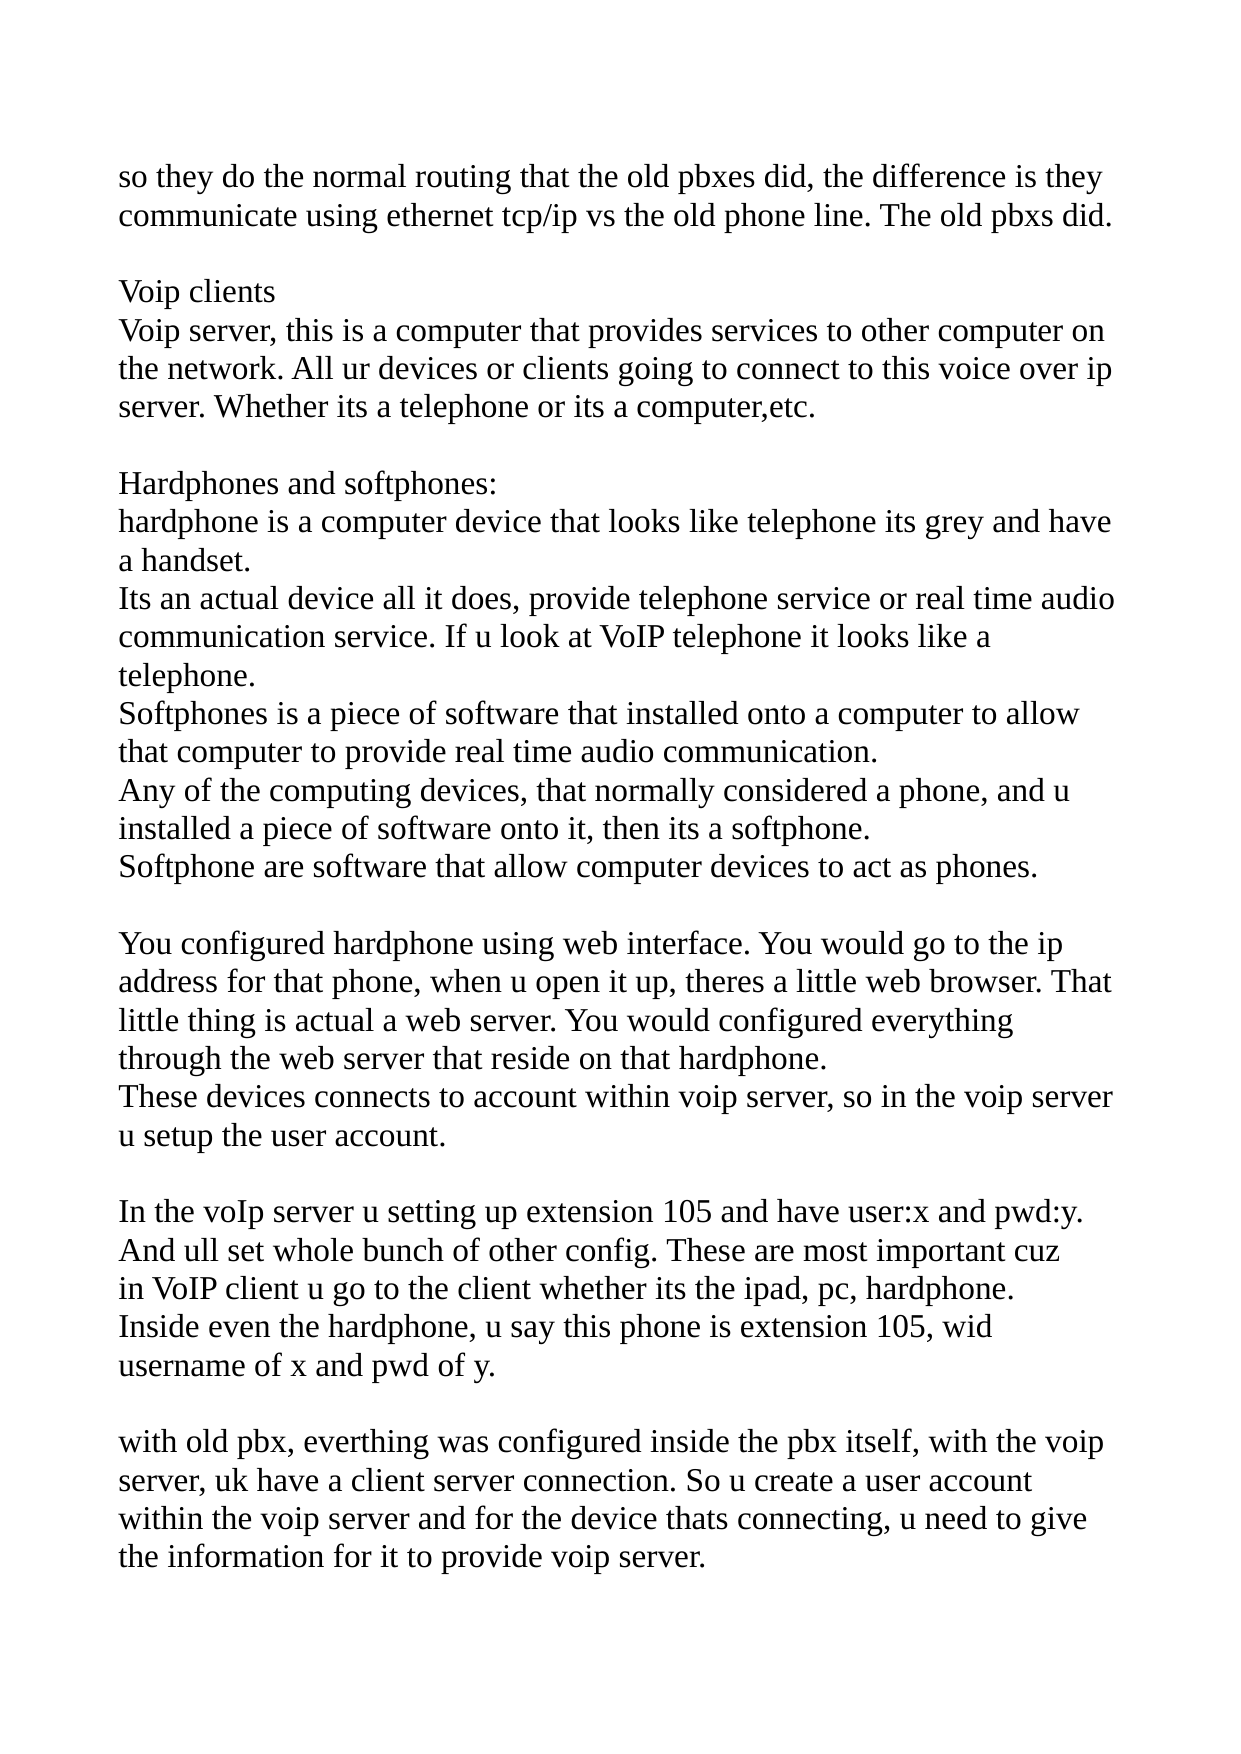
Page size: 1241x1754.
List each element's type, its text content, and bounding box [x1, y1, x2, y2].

text Voip clients [118, 271, 1122, 310]
text These devices connects to account within voip server, so in the voip server u setup the user account. [118, 1076, 1122, 1153]
text And ull set whole bunch of other config. These are most important cuz [118, 1230, 1122, 1268]
text Softphone are software that allow computer devices to act as phones. [118, 846, 1122, 885]
text hardphone is a computer device that looks like telephone its grey and have a handset. [118, 501, 1122, 578]
text so they do the normal routing that the old pbxes did, the difference is they communicate using ethernet tcp/ip vs the old phone line. The old pbxs did. [118, 156, 1122, 233]
text in VoIP client u go to the client whether its the ipad, pc, hardphone. [118, 1268, 1122, 1306]
text Voip server, this is a computer that provides services to other computer on the network. All ur devices or clients going to connect to this voice over ip server. Whether its a telephone or its a computer,etc. [118, 310, 1122, 425]
text Any of the computing devices, that normally considered a phone, and u installed a piece of software onto it, then its a softphone. [118, 770, 1122, 846]
text with old pbx, everthing was configured inside the pbx itself, with the voip server, uk have a client server connection. So u create a user account within the voip server and for the device thats connecting, u need to give the information for it to provide voip server. [118, 1421, 1122, 1575]
text In the voIp server u setting up extension 105 and have user:x and pwd:y. [118, 1191, 1122, 1230]
text Hardphones and softphones: [118, 463, 1122, 501]
text Its an actual device all it does, provide telephone service or real time audio communication service. If u look at VoIP telephone it looks like a telephone. [118, 578, 1122, 693]
text You configured hardphone using web interface. You would go to the ip address for that phone, when u open it up, theres a little web browser. That little thing is actual a web server. You would configured everything through the web server that reside on that hardphone. [118, 923, 1122, 1076]
text Softphones is a piece of software that installed onto a computer to allow that computer to provide real time audio communication. [118, 693, 1122, 770]
text Inside even the hardphone, u say this phone is extension 105, wid username of x and pwd of y. [118, 1306, 1122, 1383]
